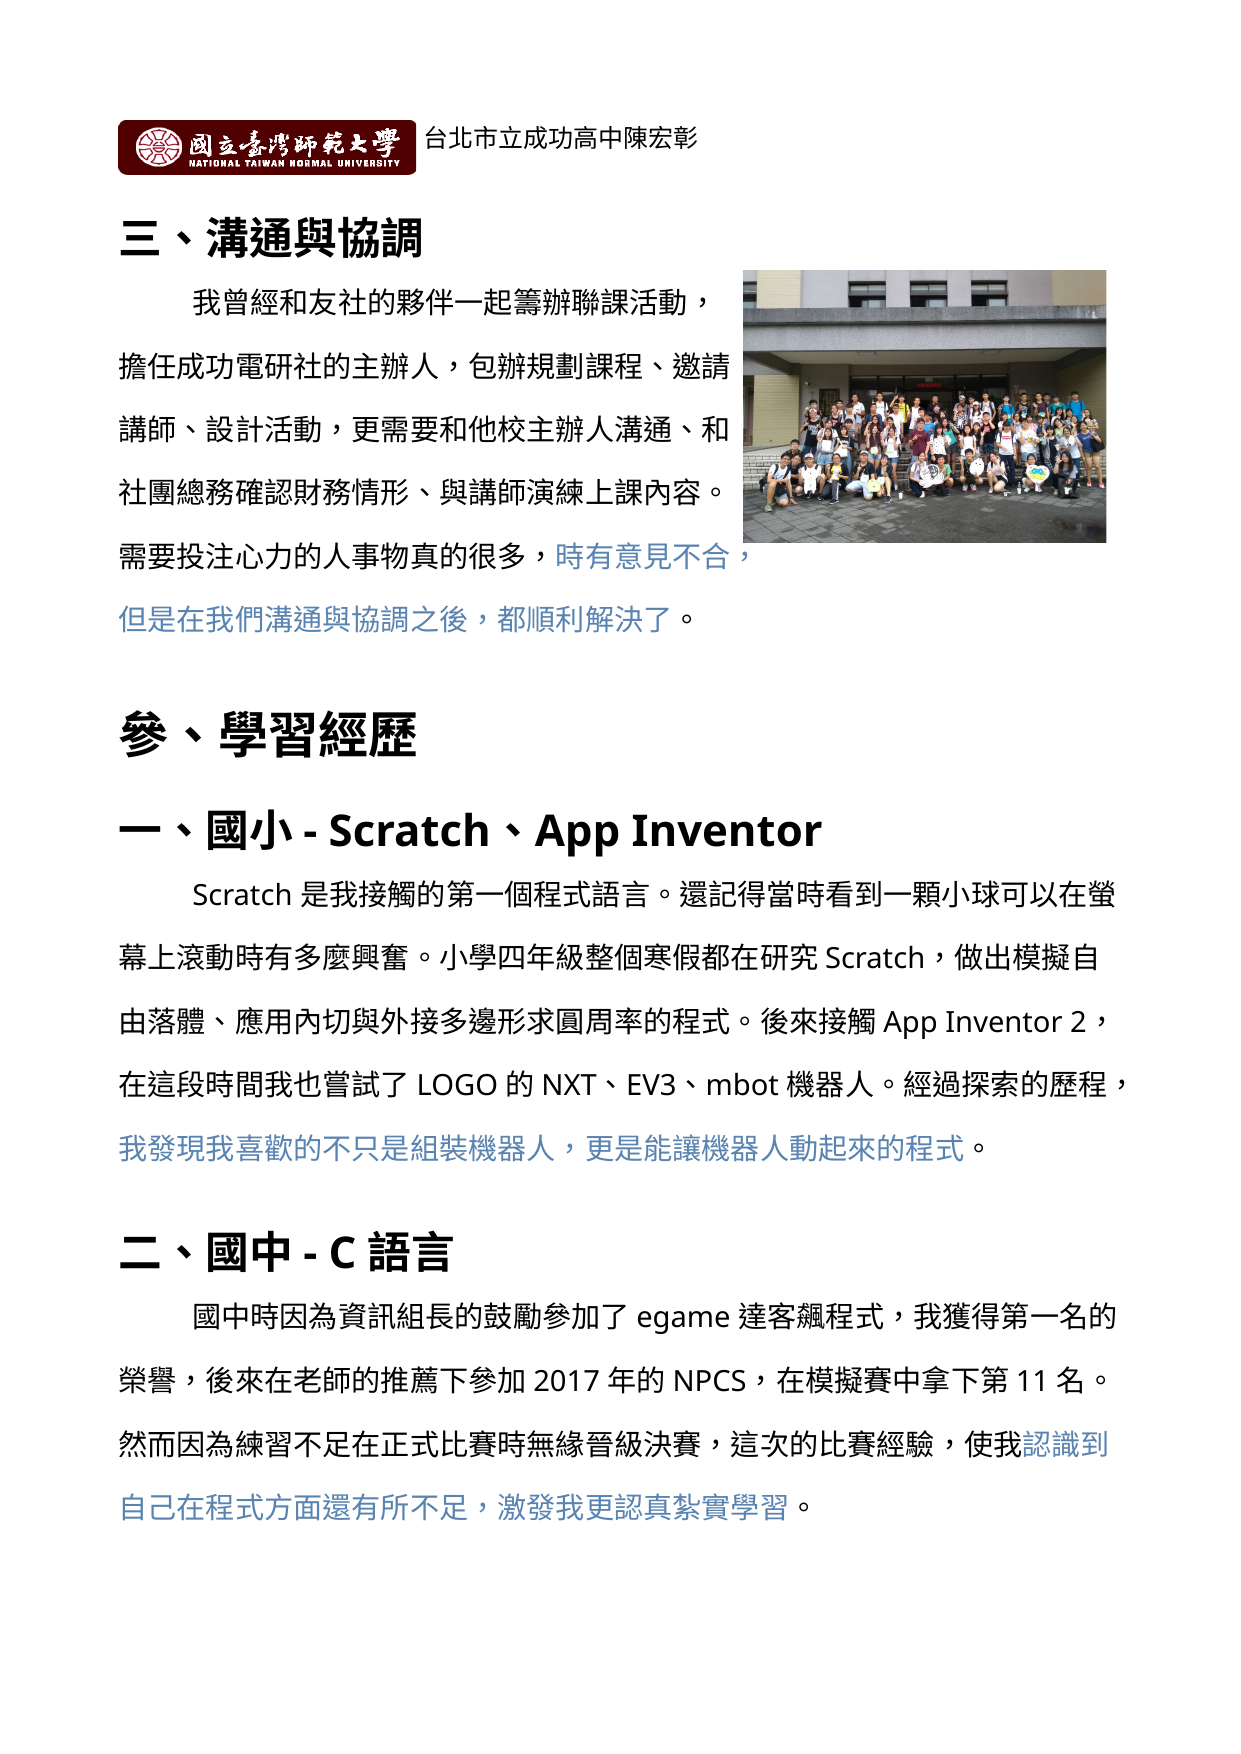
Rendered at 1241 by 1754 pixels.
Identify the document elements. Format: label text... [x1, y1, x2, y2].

subtitle 三、溝通與協調 [118, 204, 1122, 267]
subtitle 參、學習經歷 [118, 696, 1122, 768]
subtitle 二、國中 - C 語言 [118, 1218, 1122, 1282]
text 我曾經和友社的夥伴一起籌辦聯課活動，擔任成功電研社的主辦人，包辦規劃課程、邀請講師、設計活動，更需要和他校主辦人溝通、和社團總務確認財務情形、與講師演練上課內容。需要投注心力的人事物真的很多，時有意見不合，但是在我們溝通與協調之後，都順利解決了。 [118, 543, 1122, 639]
picture [118, 120, 417, 175]
text Scratch 是我接觸的第一個程式語言。還記得當時看到一顆小球可以在螢幕上滾動時有多麼興奮。小學四年級整個寒假都在研究 Scratch，做出模擬自由落體、應用內切與外接多邊形求圓周率的程式。後來接觸 App Inventor 2，在這段時間我也嘗試了 LOGO 的 NXT、EV3、mbot 機器人。經過探索的歷程，我發現我喜歡的不只是組裝機器人，更是能讓機器人動起來的程式。 [118, 871, 1122, 1168]
subtitle 一、國小 - Scratch、App Inventor [118, 795, 1122, 859]
picture [743, 270, 1107, 543]
text 國中時因為資訊組長的鼓勵參加了 egame 達客飆程式，我獲得第一名的榮譽，後來在老師的推薦下參加 2017 年的 NPCS，在模擬賽中拿下第 11 名。然而因為練習不足在正式比賽時無緣晉級決賽，這次的比賽經驗，使我認識到自己在程式方面還有所不足，激發我更認真紮實學習。 [118, 1294, 1122, 1527]
